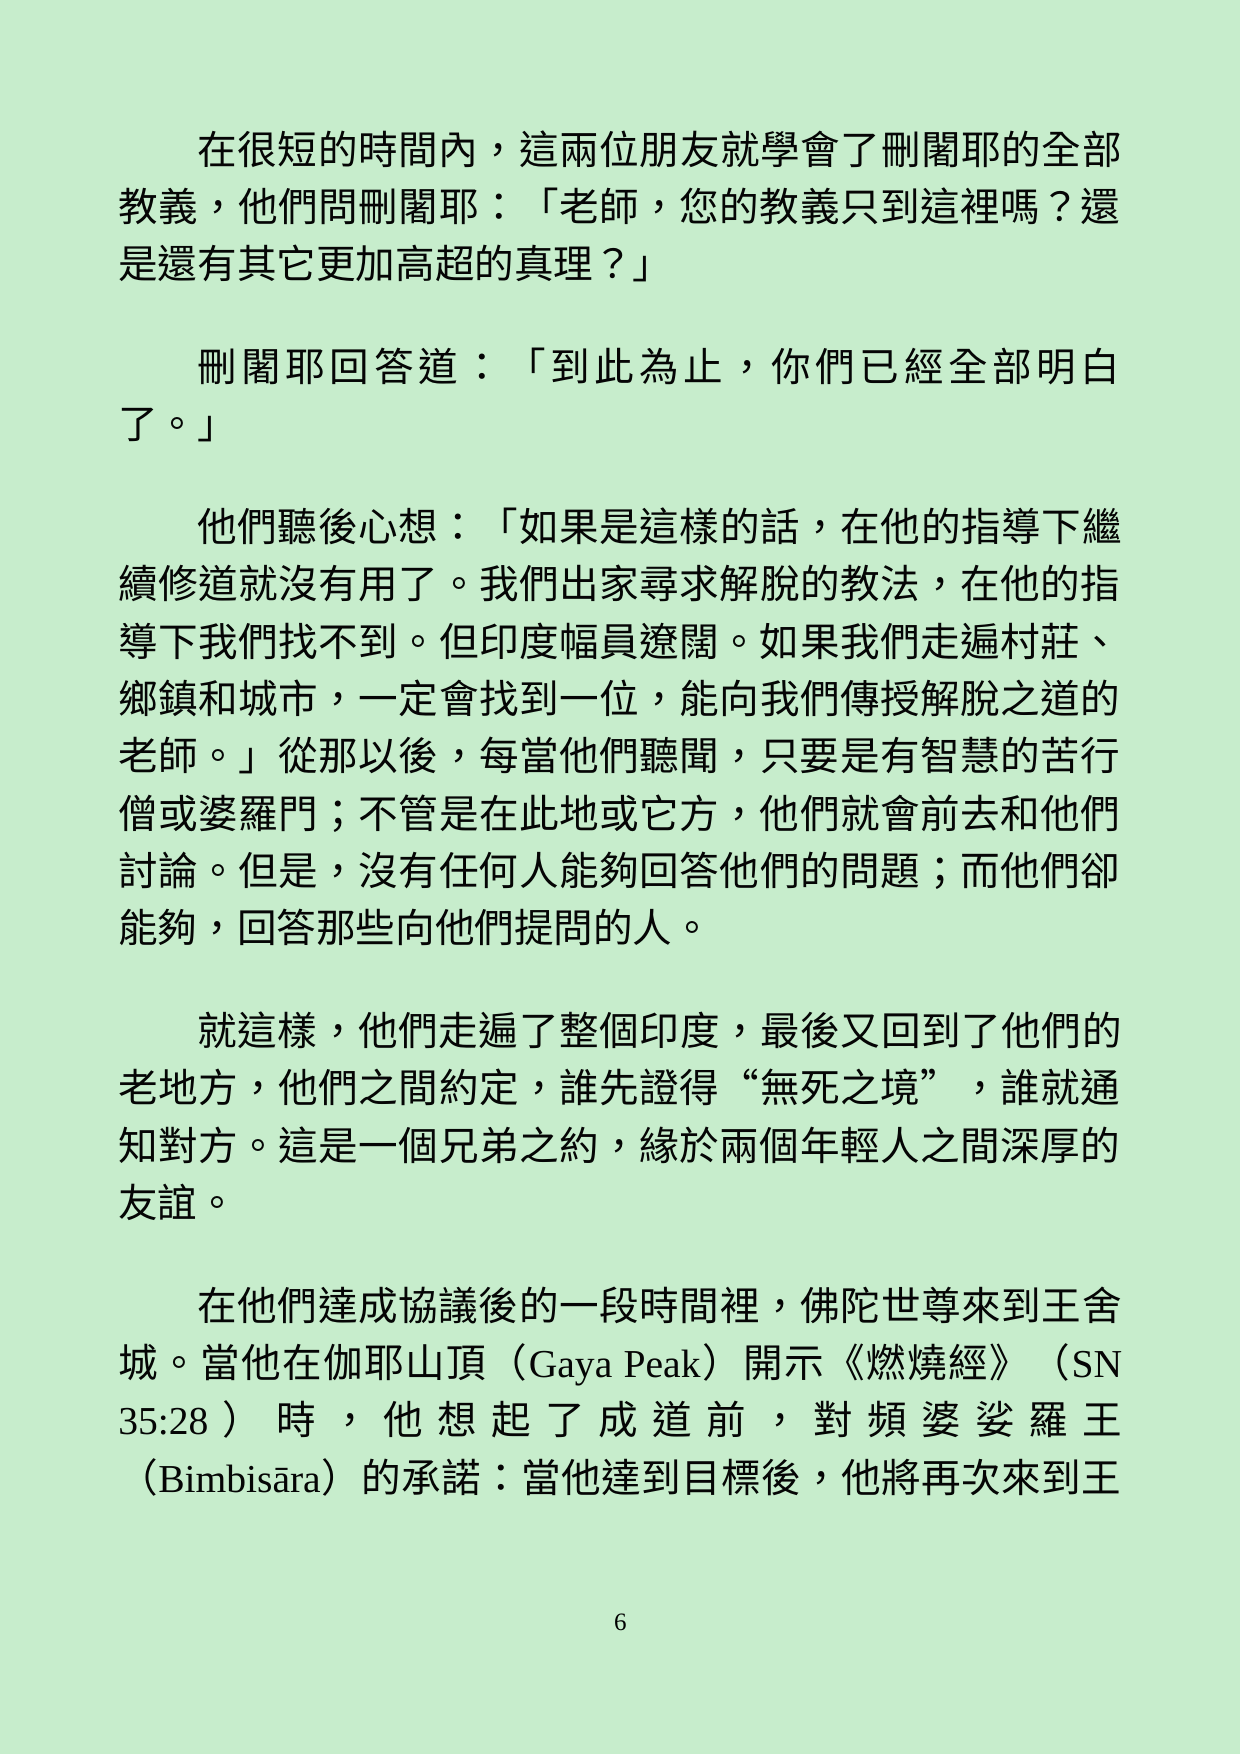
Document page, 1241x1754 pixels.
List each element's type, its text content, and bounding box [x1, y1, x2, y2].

text 就這樣，他們走遍了整個印度，最後又回到了他們的老地方，他們之間約定，誰先證得“無死之境”，誰就通知對方。這是一個兄弟之約，緣於兩個年輕人之間深厚的友誼。 [118, 999, 1122, 1229]
text 在很短的時間內，這兩位朋友就學會了刪闍耶的全部教義，他們問刪闍耶：「老師，您的教義只到這裡嗎？還是還有其它更加高超的真理？」 [118, 118, 1122, 290]
text 他們聽後心想：「如果是這樣的話，在他的指導下繼續修道就沒有用了。我們出家尋求解脫的教法，在他的指導下我們找不到。但印度幅員遼闊。如果我們走遍村莊、鄉鎮和城市，一定會找到一位，能向我們傳授解脫之道的老師。」從那以後，每當他們聽聞，只要是有智慧的苦行僧或婆羅門；不管是在此地或它方，他們就會前去和他們討論。但是，沒有任何人能夠回答他們的問題；而他們卻能夠，回答那些向他們提問的人。 [118, 496, 1122, 954]
text 在他們達成協議後的一段時間裡，佛陀世尊來到王舍城。當他在伽耶山頂（Gaya Peak）開示《燃燒經》（SN 35:28）時，他想起了成道前，對頻婆娑羅王（Bimbisāra）的承諾：當他達到目標後，他將再次來到王 [118, 1274, 1122, 1503]
text 刪闍耶回答道：「到此為止，你們已經全部明白了。」 [118, 336, 1122, 450]
